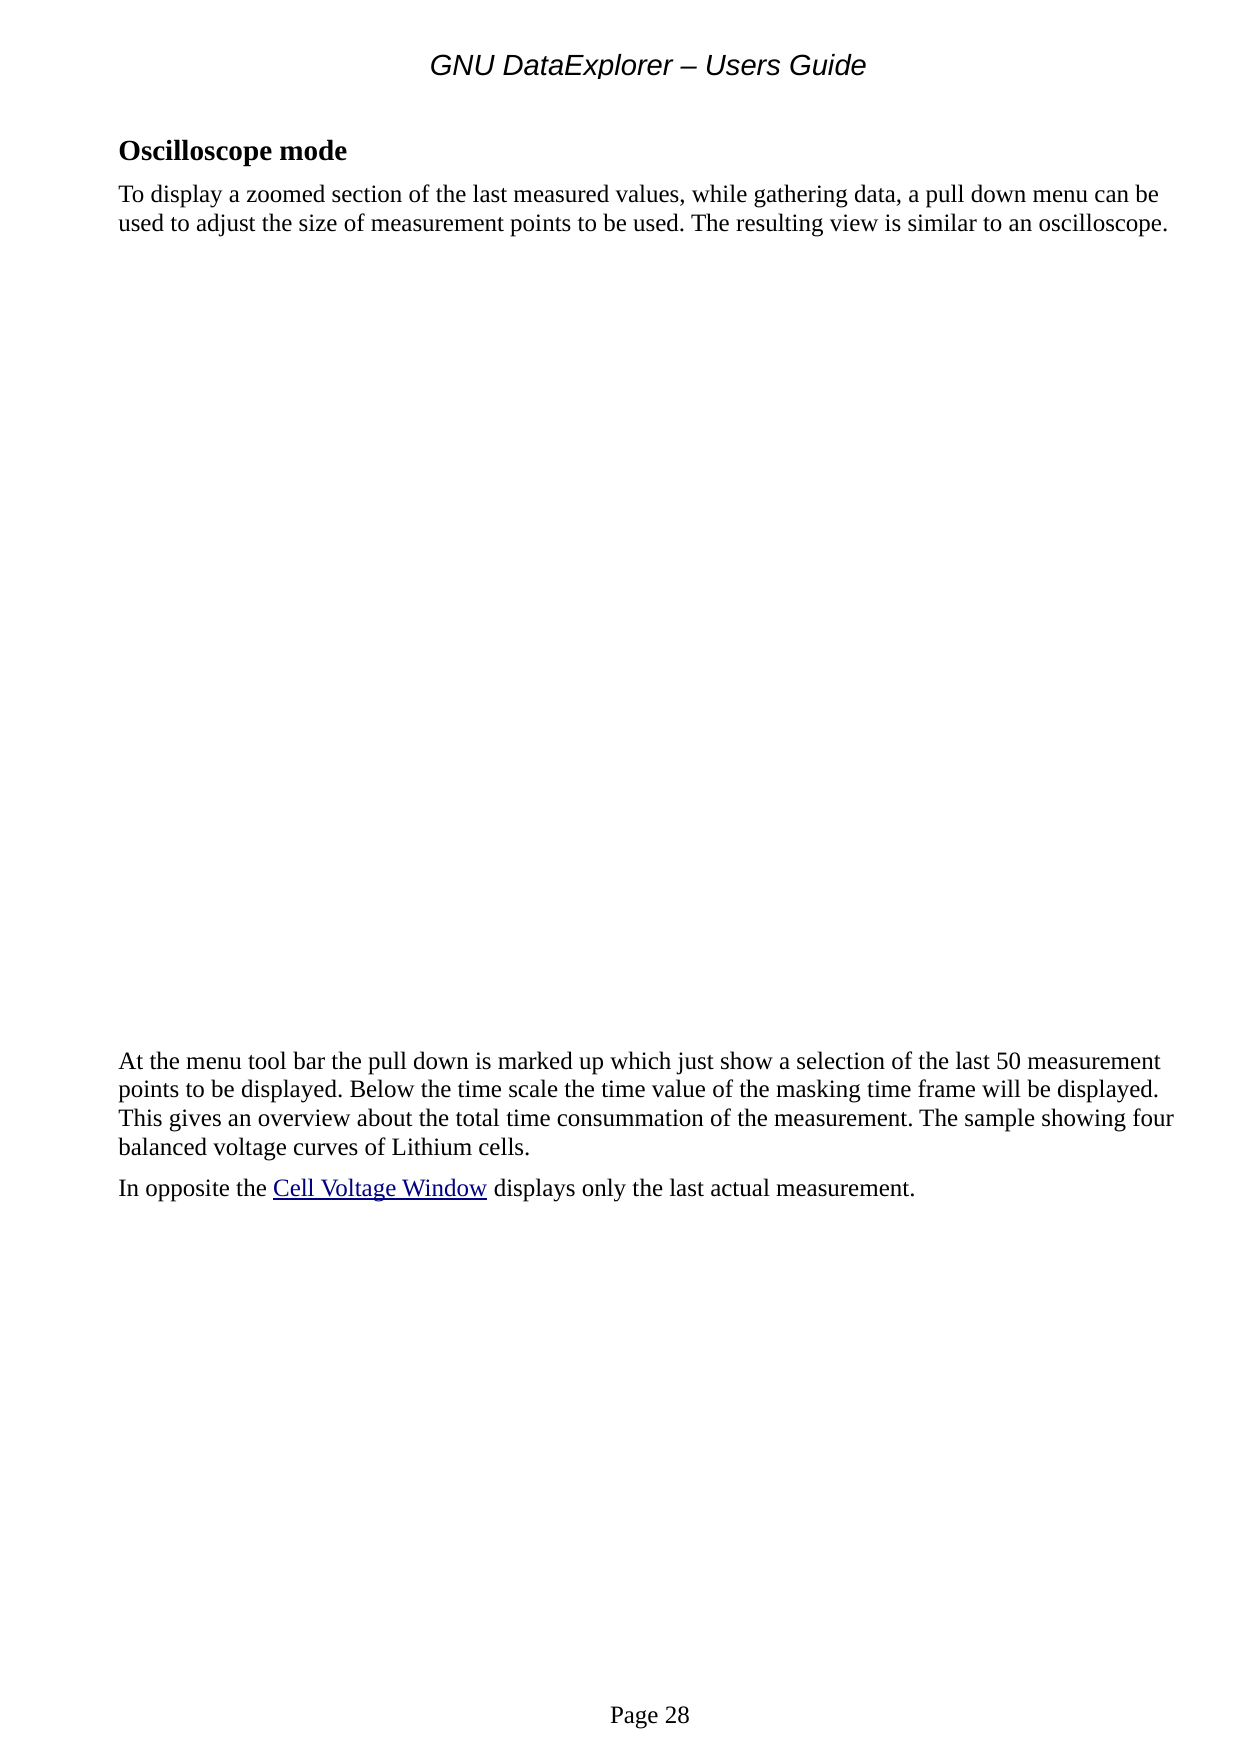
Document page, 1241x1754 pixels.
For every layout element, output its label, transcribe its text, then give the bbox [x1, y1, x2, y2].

text To display a zoomed section of the last measured values, while gathering data, a pull down menu can be used to adjust the size of measurement points to be used. The resulting view is similar to an oscilloscope. [118, 179, 1181, 236]
text At the menu tool bar the pull down is marked up which just show a selection of the last 50 measurement points to be displayed. Below the time scale the time value of the masking time frame will be displayed. This gives an overview about the total time consummation of the measurement. The sample showing four balanced voltage curves of Lithium cells. [118, 1046, 1181, 1161]
text In opposite the Cell Voltage Window displays only the last actual measurement. [118, 1173, 1181, 1202]
subtitle Oscilloscope mode [118, 133, 1181, 166]
